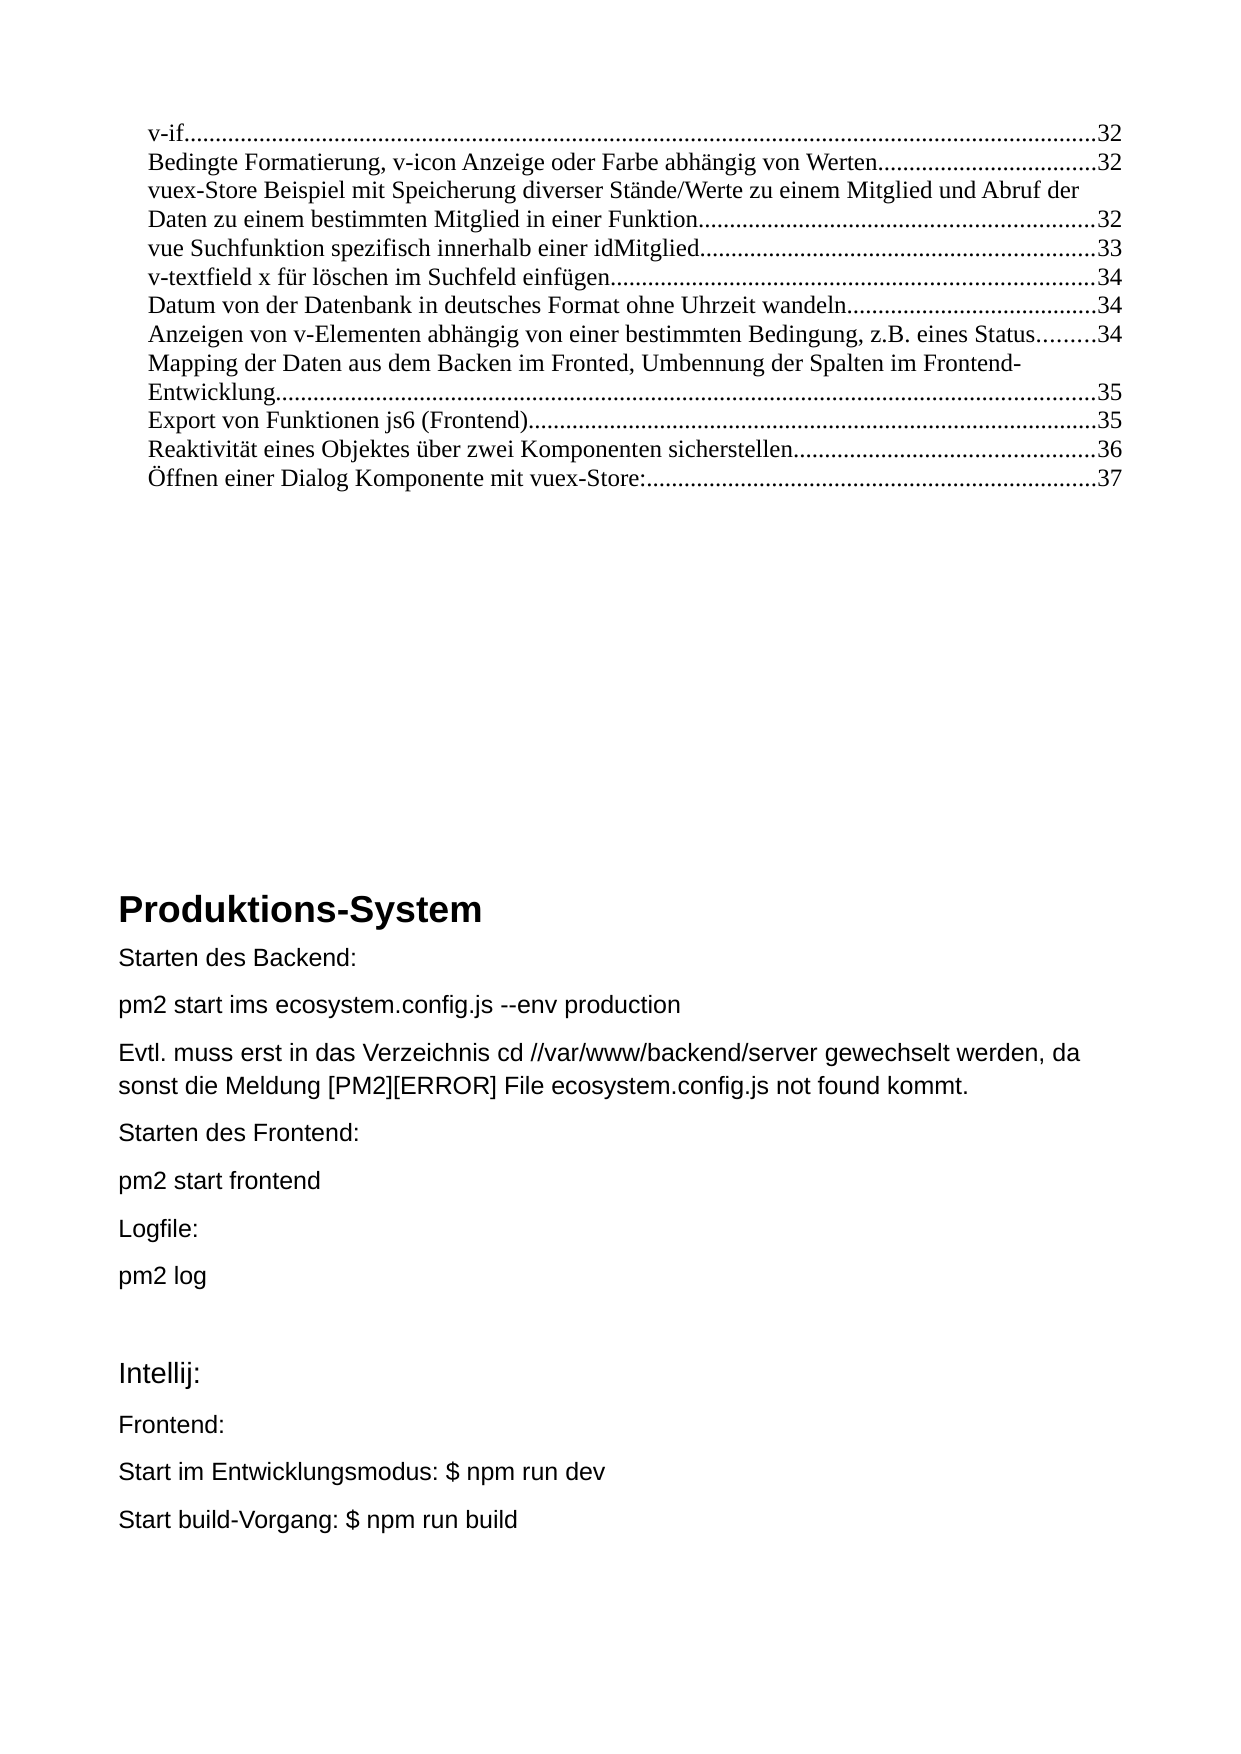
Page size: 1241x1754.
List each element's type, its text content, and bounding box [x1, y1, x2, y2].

subtitle Produktions-System [118, 887, 1122, 930]
text Mapping der Daten aus dem Backen im Fronted, Umbennung der Spalten im Frontend-Entwicklung 35 [148, 348, 1122, 406]
text Export von Funktionen js6 (Frontend) 35 [148, 406, 1122, 434]
text Reaktivität eines Objektes über zwei Komponenten sicherstellen 36 [148, 434, 1122, 463]
text Starten des Frontend: [118, 1118, 1122, 1147]
text pm2 start frontend [118, 1166, 1122, 1195]
text Datum von der Datenbank in deutsches Format ohne Uhrzeit wandeln 34 [148, 291, 1122, 319]
text v-textfield x für löschen im Suchfeld einfügen 34 [148, 262, 1122, 291]
text v-if 32 [148, 118, 1122, 147]
text Bedingte Formatierung, v-icon Anzeige oder Farbe abhängig von Werten 32 [148, 147, 1122, 176]
text Starten des Backend: [118, 943, 1122, 971]
text Intellij: [118, 1356, 1122, 1390]
text Evtl. muss erst in das Verzeichnis cd //var/www/backend/server gewechselt werden, da sonst die Meldung [PM2][ERROR] File ecosystem.config.js not found kommt. [118, 1038, 1122, 1099]
text pm2 start ims ecosystem.config.js --env production [118, 990, 1122, 1019]
text Anzeigen von v-Elementen abhängig von einer bestimmten Bedingung, z.B. eines Status 34 [148, 319, 1122, 348]
text Logfile: [118, 1214, 1122, 1242]
text pm2 log [118, 1261, 1122, 1290]
text Start im Entwicklungsmodus: $ npm run dev [118, 1457, 1122, 1486]
text vue Suchfunktion spezifisch innerhalb einer idMitglied 33 [148, 233, 1122, 262]
text Frontend: [118, 1409, 1122, 1438]
text Start build-Vorgang: $ npm run build [118, 1505, 1122, 1533]
text Öffnen einer Dialog Komponente mit vuex-Store: 37 [148, 463, 1122, 492]
text vuex-Store Beispiel mit Speicherung diverser Stände/Werte zu einem Mitglied und Abruf der Daten zu einem bestimmten Mitglied in einer Funktion 32 [148, 176, 1122, 233]
